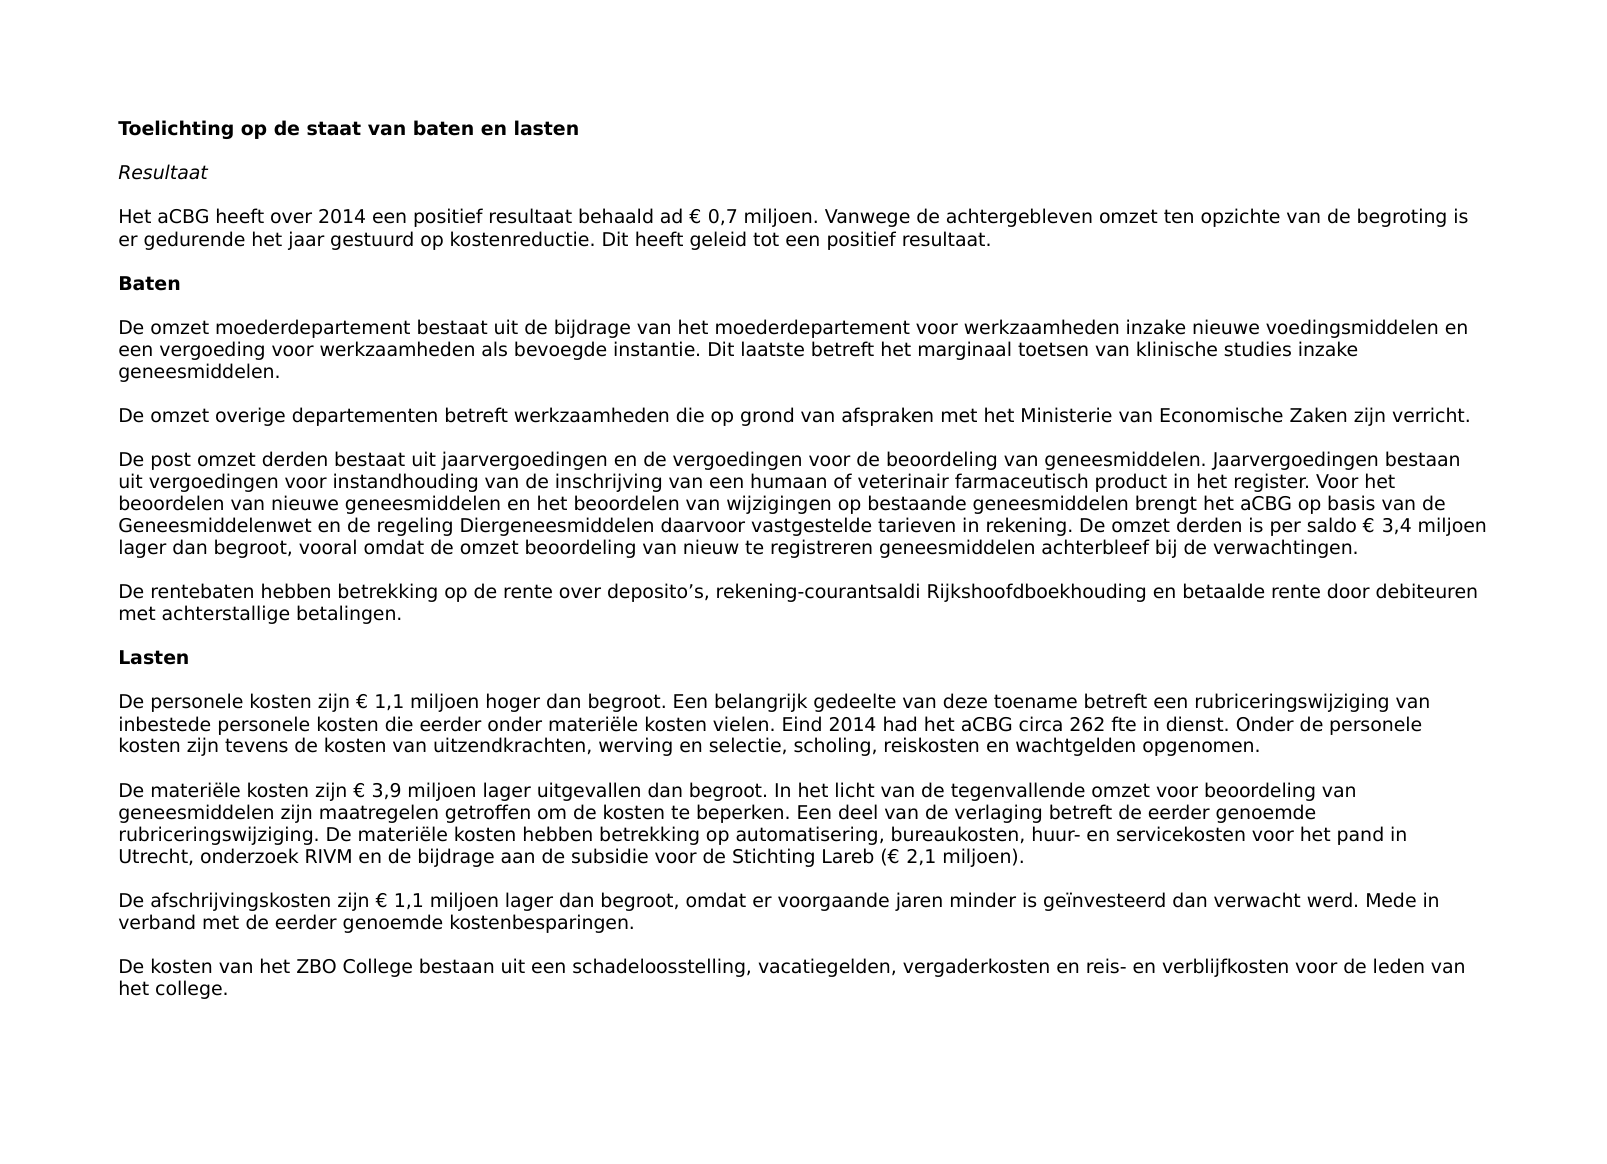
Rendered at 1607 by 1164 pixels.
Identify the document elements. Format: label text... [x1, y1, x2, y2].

subtitle Lasten [118, 647, 1488, 669]
text De omzet moederdepartement bestaat uit de bijdrage van het moederdepartement voor werkzaamheden inzake nieuwe voedingsmiddelen en een vergoeding voor werkzaamheden als bevoegde instantie. Dit laatste betreft het marginaal toetsen van klinische studies inzake geneesmiddelen. [118, 317, 1488, 383]
text De post omzet derden bestaat uit jaarvergoedingen en de vergoedingen voor de beoordeling van geneesmiddelen. Jaarvergoedingen bestaan uit vergoedingen voor instandhouding van de inschrijving van een humaan of veterinair farmaceutisch product in het register. Voor het beoordelen van nieuwe geneesmiddelen en het beoordelen van wijzigingen op bestaande geneesmiddelen brengt het aCBG op basis van de Geneesmiddelenwet en de regeling Diergeneesmiddelen daarvoor vastgestelde tarieven in rekening. De omzet derden is per saldo € 3,4 miljoen lager dan begroot, vooral omdat de omzet beoordeling van nieuw te registreren geneesmiddelen achterbleef bij de verwachtingen. [118, 449, 1488, 559]
text De personele kosten zijn € 1,1 miljoen hoger dan begroot. Een belangrijk gedeelte van deze toename betreft een rubriceringswijziging van inbestede personele kosten die eerder onder materiële kosten vielen. Eind 2014 had het aCBG circa 262 fte in dienst. Onder de personele kosten zijn tevens de kosten van uitzendkrachten, werving en selectie, scholing, reiskosten en wachtgelden opgenomen. [118, 691, 1488, 757]
text De kosten van het ZBO College bestaan uit een schadeloosstelling, vacatiegelden, vergaderkosten en reis- en verblijfkosten voor de leden van het college. [118, 956, 1488, 1000]
text De materiële kosten zijn € 3,9 miljoen lager uitgevallen dan begroot. In het licht van de tegenvallende omzet voor beoordeling van geneesmiddelen zijn maatregelen getroffen om de kosten te beperken. Een deel van de verlaging betreft de eerder genoemde rubriceringswijziging. De materiële kosten hebben betrekking op automatisering, bureaukosten, huur- en servicekosten voor het pand in Utrecht, onderzoek RIVM en de bijdrage aan de subsidie voor de Stichting Lareb (€ 2,1 miljoen). [118, 779, 1488, 867]
subtitle Baten [118, 273, 1488, 294]
subtitle Toelichting op de staat van baten en lasten [118, 118, 1488, 140]
subtitle Resultaat [118, 162, 1488, 184]
text De rentebaten hebben betrekking op de rente over deposito’s, rekening-courantsaldi Rijkshoofdboekhouding en betaalde rente door debiteuren met achterstallige betalingen. [118, 581, 1488, 625]
text De omzet overige departementen betreft werkzaamheden die op grond van afspraken met het Ministerie van Economische Zaken zijn verricht. [118, 405, 1488, 427]
text De afschrijvingskosten zijn € 1,1 miljoen lager dan begroot, omdat er voorgaande jaren minder is geïnvesteerd dan verwacht werd. Mede in verband met de eerder genoemde kostenbesparingen. [118, 890, 1488, 934]
text Het aCBG heeft over 2014 een positief resultaat behaald ad € 0,7 miljoen. Vanwege de achtergebleven omzet ten opzichte van de begroting is er gedurende het jaar gestuurd op kostenreductie. Dit heeft geleid tot een positief resultaat. [118, 206, 1488, 250]
